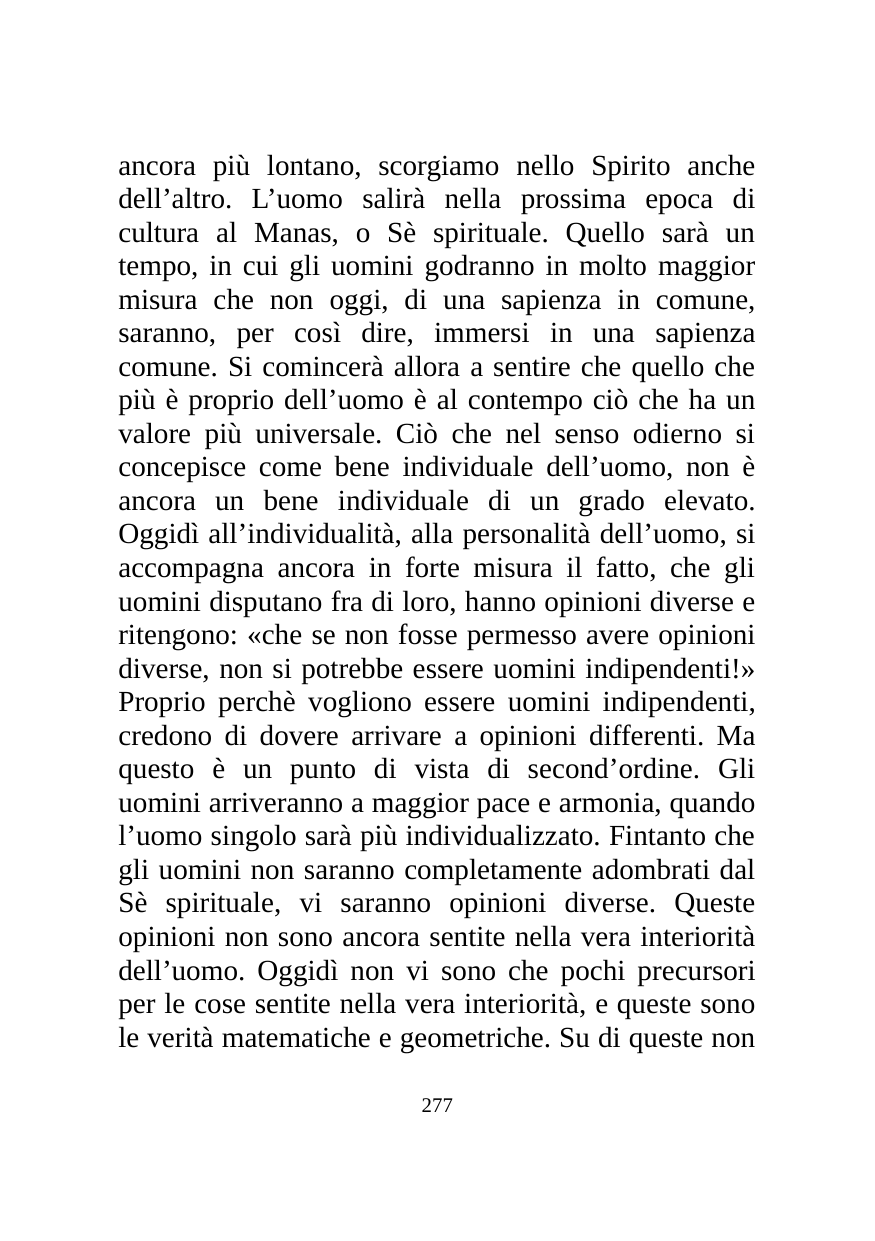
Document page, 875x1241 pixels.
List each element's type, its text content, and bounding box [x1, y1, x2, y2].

text ancora più lontano, scorgiamo nello Spirito anche dell’altro. L’uomo salirà nella prossima epoca di cultura al Manas, o Sè spirituale. Quello sarà un tempo, in cui gli uomini godranno in molto maggior misura che non oggi, di una sapienza in comune, saranno, per così dire, immersi in una sapienza comune. Si comincerà allora a sentire che quello che più è proprio dell’uomo è al contempo ciò che ha un valore più universale. Ciò che nel senso odierno si concepisce come bene individuale dell’uomo, non è ancora un bene individuale di un grado elevato. Oggidì all’individualità, alla personalità dell’uomo, si accompagna ancora in forte misura il fatto, che gli uomini disputano fra di loro, hanno opinioni diverse e ritengono: «che se non fosse permesso avere opinioni diverse, non si potrebbe essere uomini indipendenti!» Proprio perchè vogliono essere uomini indipendenti, credono di dovere arrivare a opinioni differenti. Ma questo è un punto di vista di second’ordine. Gli uomini arriveranno a maggior pace e armonia, quando l’uomo singolo sarà più individualizzato. Fintanto che gli uomini non saranno completamente adombrati dal Sè spirituale, vi saranno opinioni diverse. Queste opinioni non sono ancora sentite nella vera interiorità dell’uomo. Oggidì non vi sono che pochi precursori per le cose sentite nella vera interiorità, e queste sono le verità matematiche e geometriche. Su di queste non [118, 148, 756, 1053]
